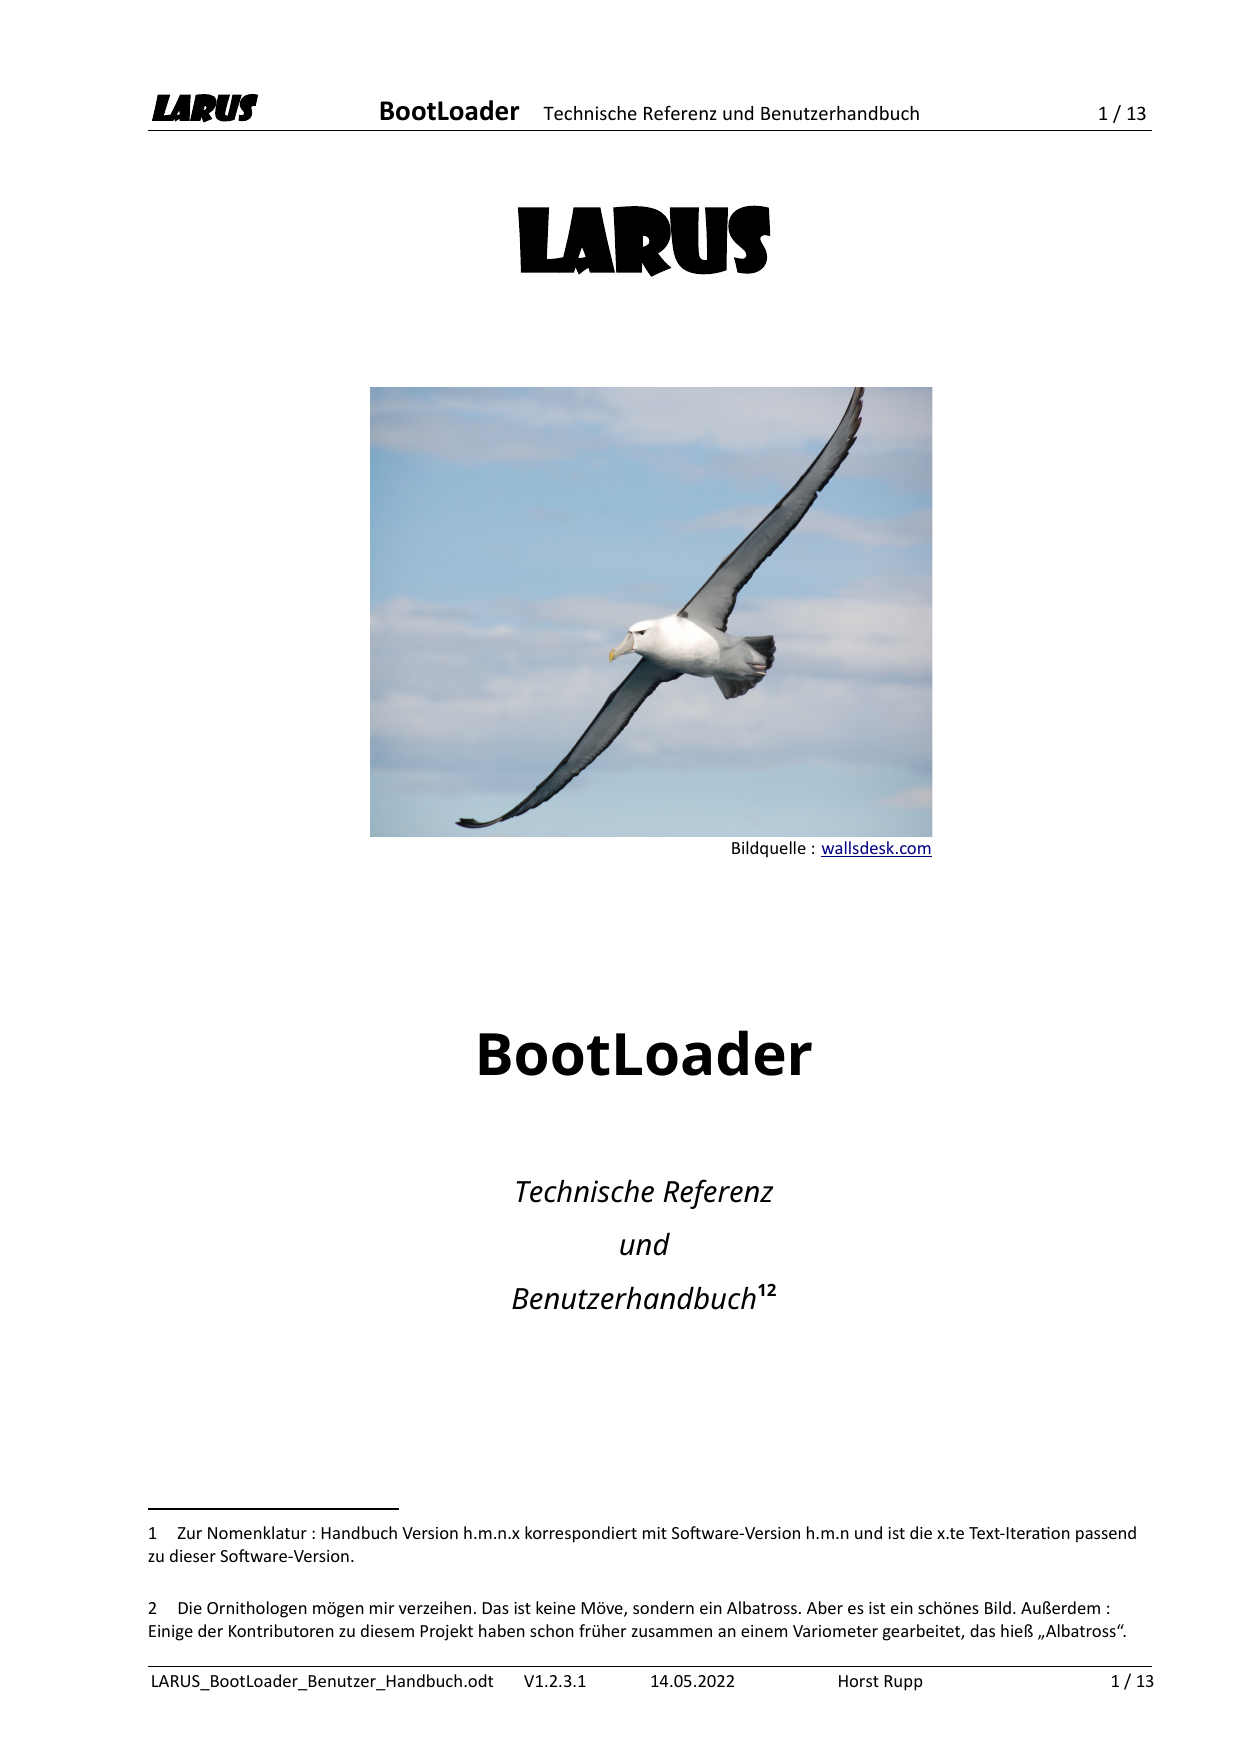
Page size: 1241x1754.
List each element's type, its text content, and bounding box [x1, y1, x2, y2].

text Bildquelle : wallsdesk.com [148, 375, 1152, 859]
text Die Ornithologen mögen mir verzeihen. Das ist keine Möve, sondern ein Albatross. Aber es ist ein schönes Bild. Außerdem : Einige der Kontributoren zu diesem Projekt haben schon früher zusammen an einem Variometer gearbeitet, das hieß „Albatross“. [148, 1597, 1152, 1660]
title und [148, 1224, 1140, 1264]
text Zur Nomenklatur : Handbuch Version h.m.n.x korrespondiert mit Software-Version h.m.n und ist die x.te Text-Iteration passend zu dieser Software-Version. [148, 1521, 1152, 1585]
title Benutzerhandbuch [148, 1278, 1140, 1318]
picture [370, 387, 933, 837]
title Larus [148, 185, 1140, 288]
title Technische Referenz [148, 1171, 1140, 1211]
title BootLoader [148, 1012, 1140, 1092]
